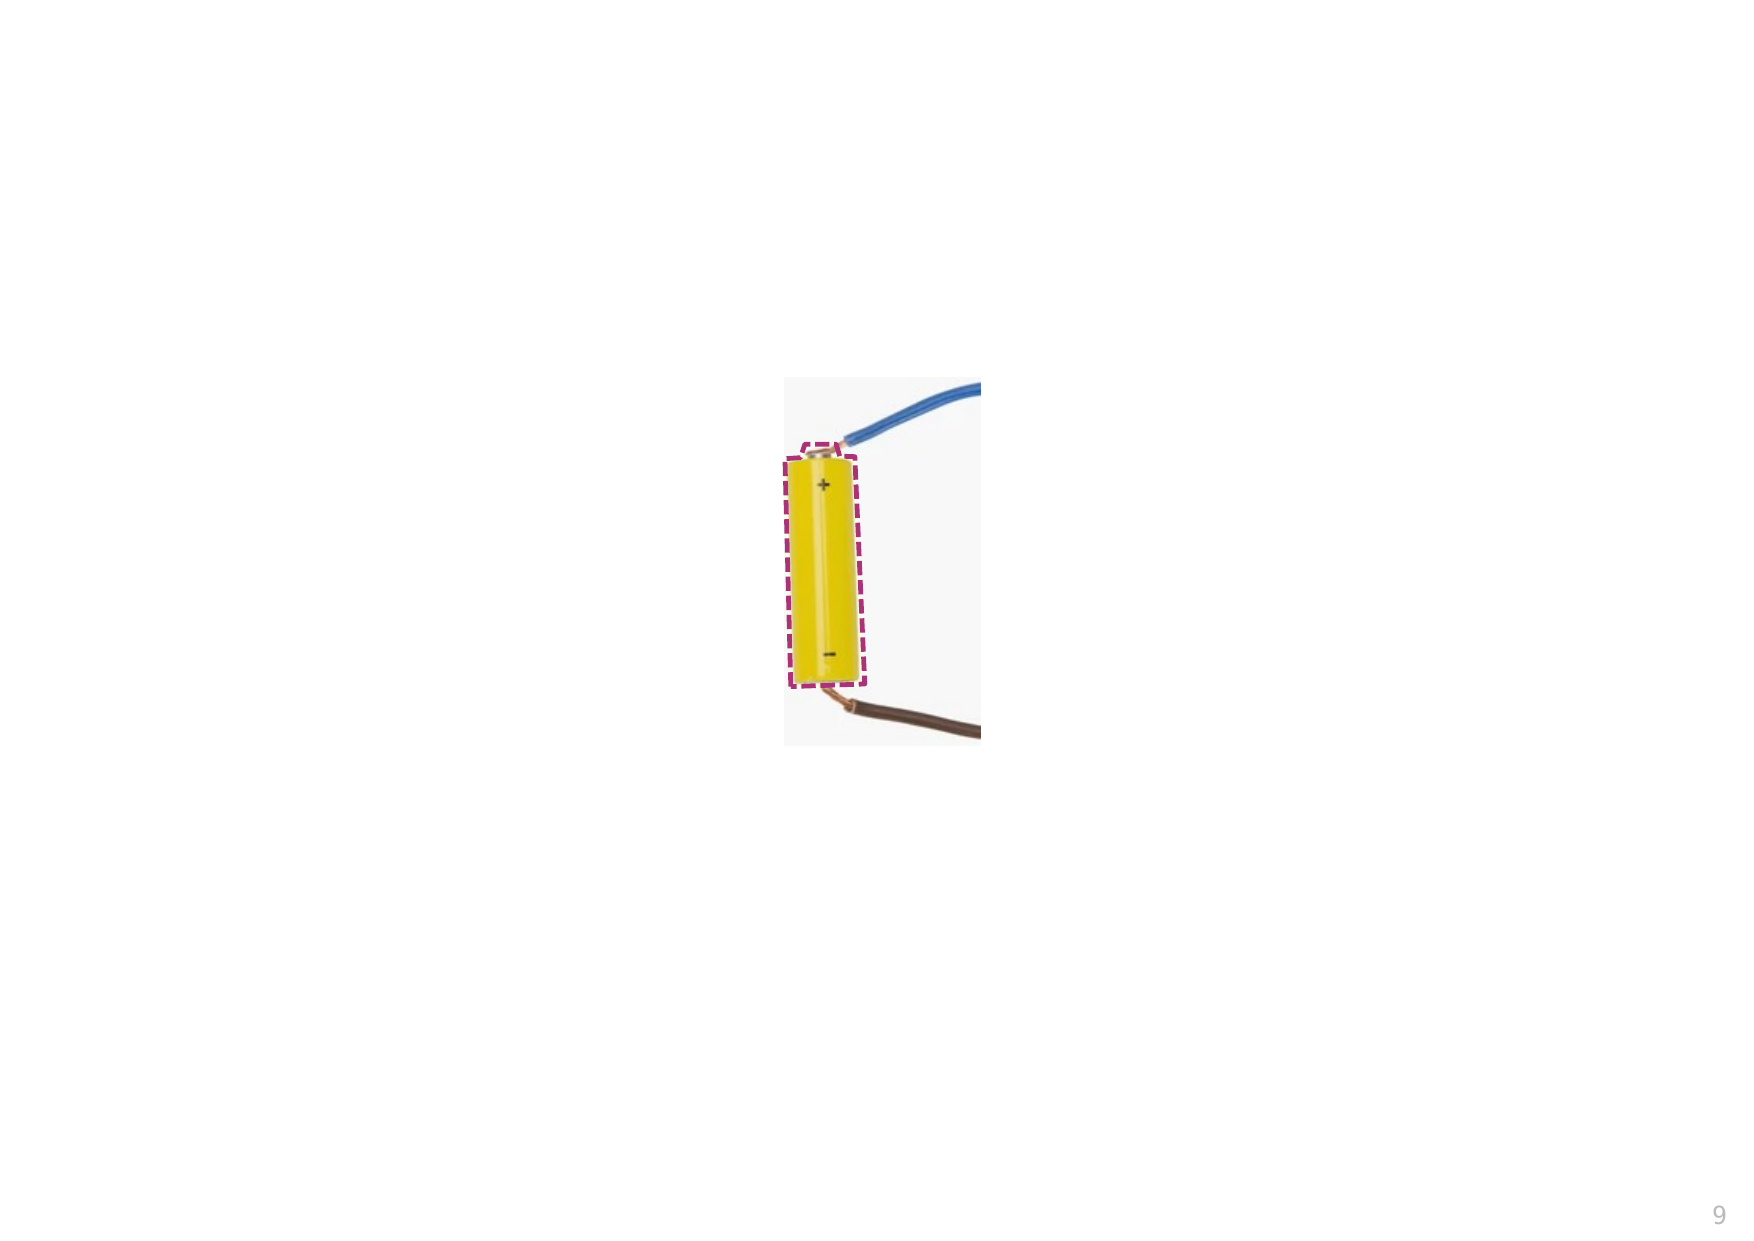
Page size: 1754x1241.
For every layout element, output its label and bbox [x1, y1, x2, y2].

picture [784, 377, 981, 747]
